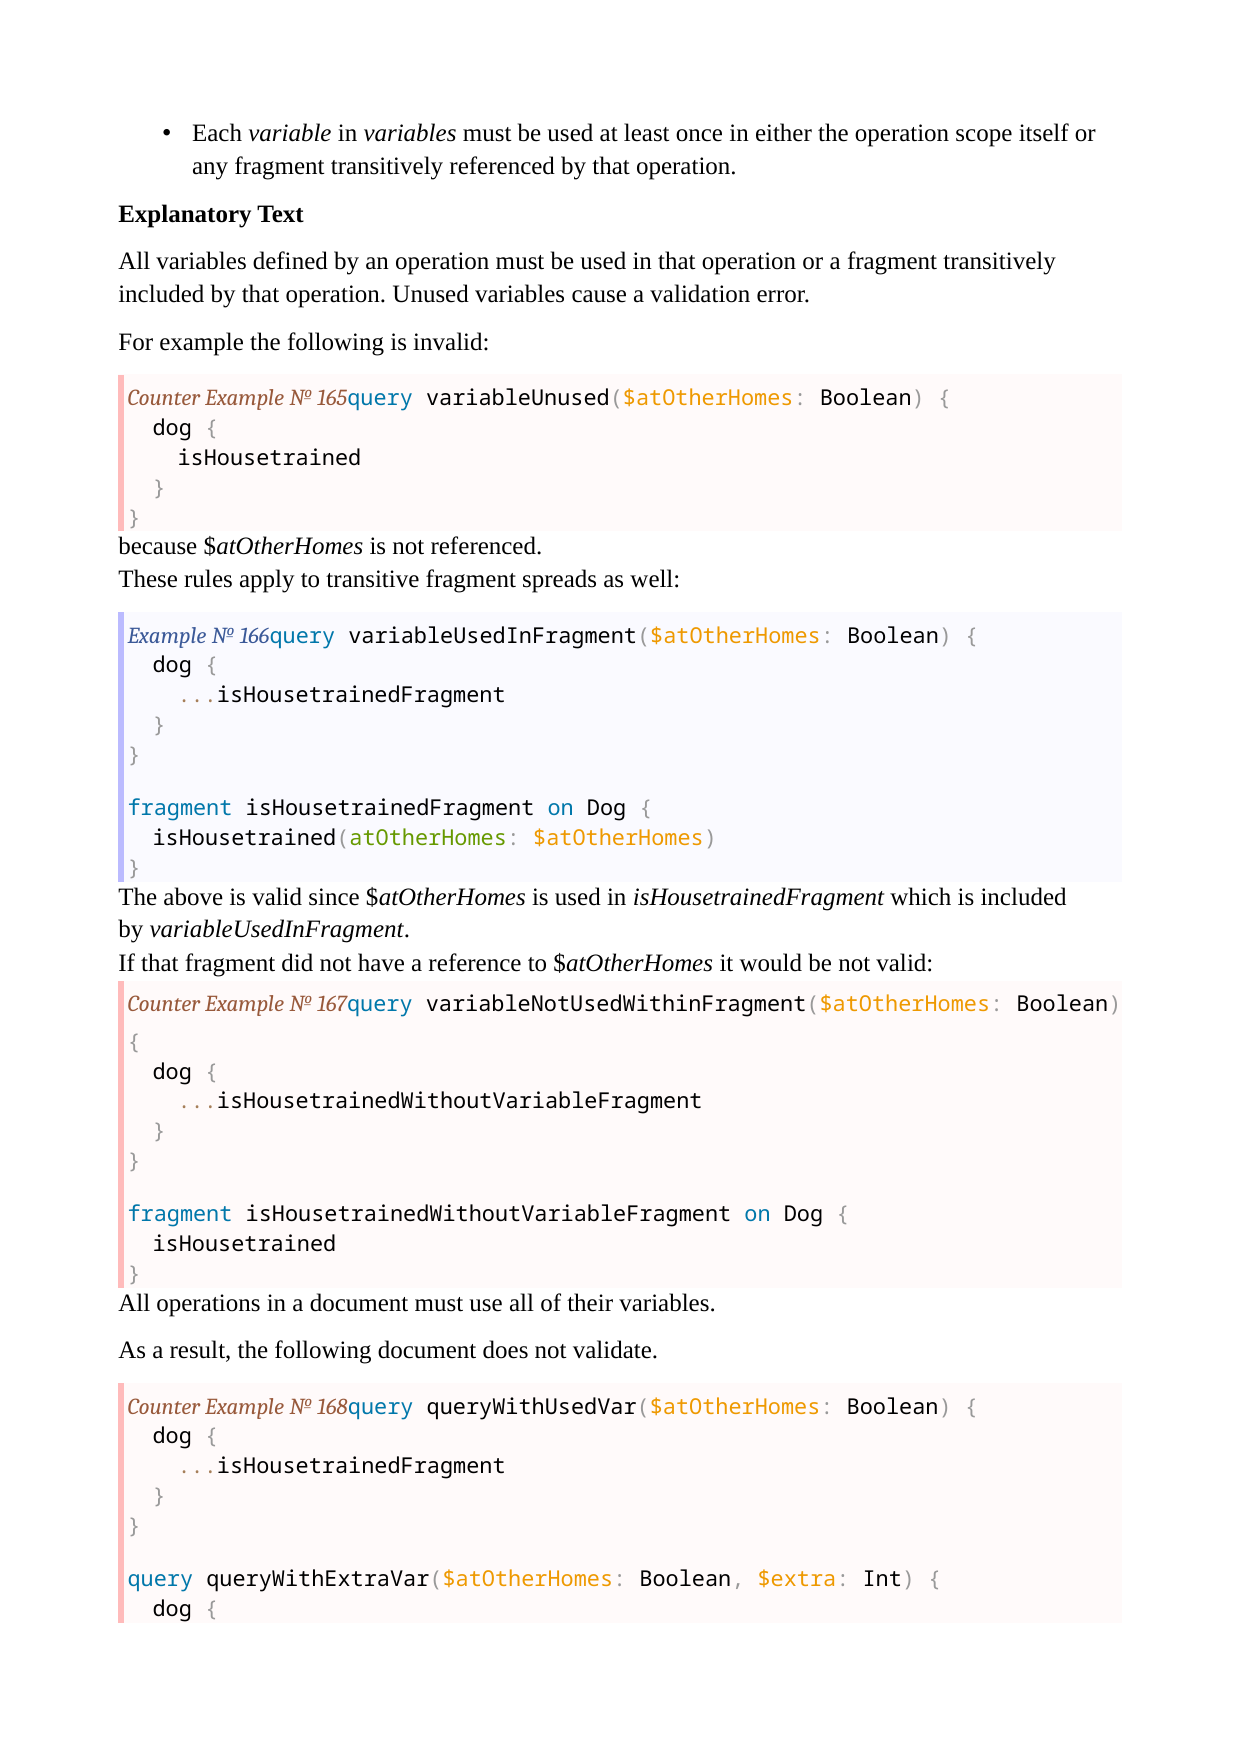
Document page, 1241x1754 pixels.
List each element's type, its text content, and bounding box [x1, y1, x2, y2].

text dog { [124, 412, 1122, 442]
text Counter Example № 168query queryWithUsedVar($atOtherHomes: Boolean) { [124, 1383, 1122, 1421]
text } [124, 739, 1122, 768]
text These rules apply to transitive fragment spreads as well: [118, 564, 1122, 593]
text because $atOtherHomes is not referenced. [118, 531, 1122, 560]
text } [124, 501, 1122, 531]
text As a result, the following document does not validate. [118, 1335, 1122, 1364]
text } [124, 1115, 1122, 1145]
text For example the following is invalid: [118, 327, 1122, 356]
text ...isHousetrainedFragment [124, 1450, 1122, 1480]
text } [124, 709, 1122, 739]
text } [124, 1145, 1122, 1175]
text } [124, 852, 1122, 882]
text ...isHousetrainedFragment [124, 679, 1122, 709]
text Counter Example № 167query variableNotUsedWithinFragment($atOtherHomes: Boolean) { [124, 981, 1122, 1056]
text Explanatory Text [118, 199, 1122, 227]
text fragment isHousetrainedWithoutVariableFragment on Dog { [124, 1198, 1122, 1228]
text ...isHousetrainedWithoutVariableFragment [124, 1085, 1122, 1115]
text dog { [124, 1593, 1122, 1623]
text } [124, 1258, 1122, 1288]
text dog { [124, 1421, 1122, 1450]
text Counter Example № 165query variableUnused($atOtherHomes: Boolean) { [118, 374, 1122, 412]
text dog { [124, 649, 1122, 679]
text The above is valid since $atOtherHomes is used in isHousetrainedFragment which is included by variableUsedInFragment. [118, 882, 1122, 943]
text All operations in a document must use all of their variables. [118, 1288, 1122, 1317]
text } [124, 472, 1122, 501]
text } [124, 1480, 1122, 1510]
text isHousetrained [124, 1228, 1122, 1258]
list Each variable in variables must be used at least once in either the operation scope itself or any fragment transitively referenced by that operation. [162, 118, 1122, 180]
text } [124, 1510, 1122, 1540]
text If that fragment did not have a reference to $atOtherHomes it would be not valid: [118, 948, 1122, 976]
text query queryWithExtraVar($atOtherHomes: Boolean, $extra: Int) { [124, 1563, 1122, 1593]
text isHousetrained(atOtherHomes: $atOtherHomes) [124, 822, 1122, 852]
text fragment isHousetrainedFragment on Dog { [124, 792, 1122, 822]
text Example № 166query variableUsedInFragment($atOtherHomes: Boolean) { [124, 612, 1122, 649]
text dog { [124, 1056, 1122, 1085]
text All variables defined by an operation must be used in that operation or a fragment transitively included by that operation. Unused variables cause a validation error. [118, 246, 1122, 308]
text isHousetrained [124, 442, 1122, 472]
